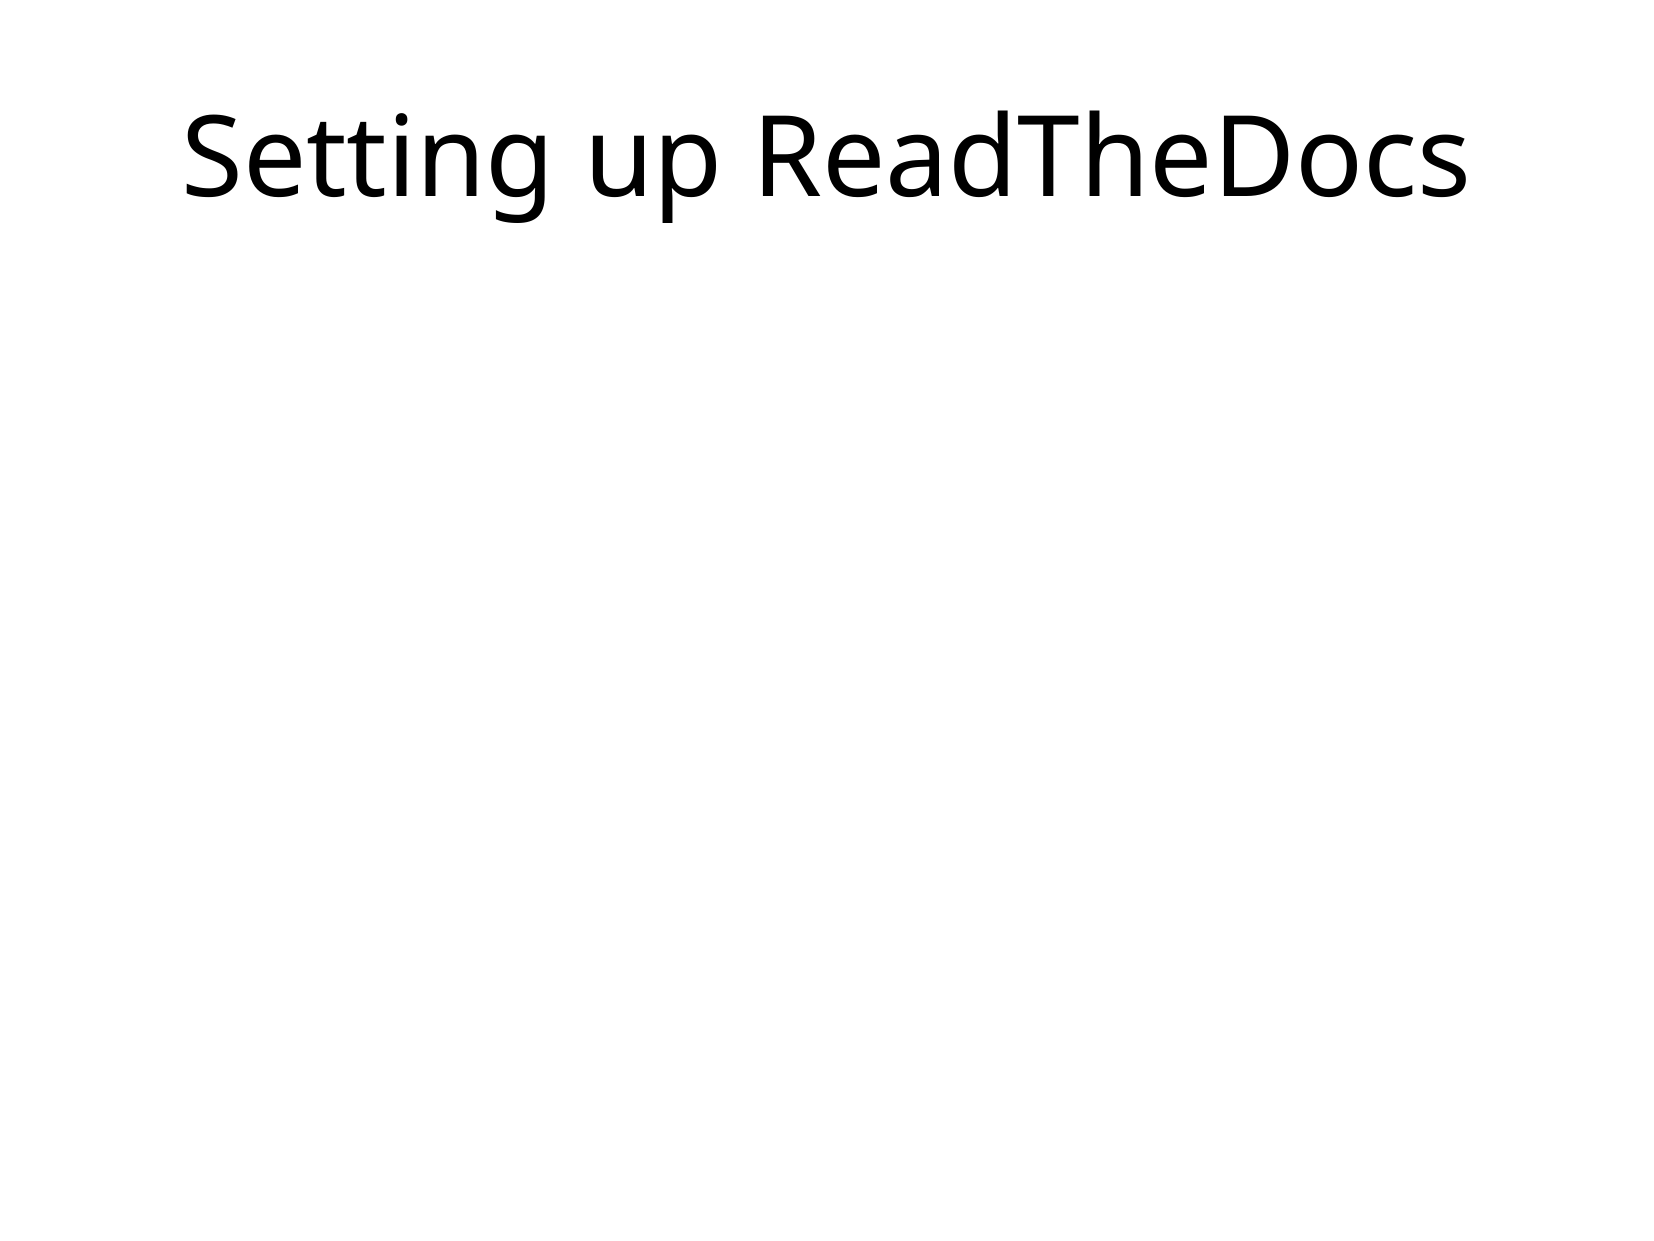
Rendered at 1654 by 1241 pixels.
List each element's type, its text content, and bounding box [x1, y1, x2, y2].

title Setting up ReadTheDocs [82, 49, 1571, 257]
